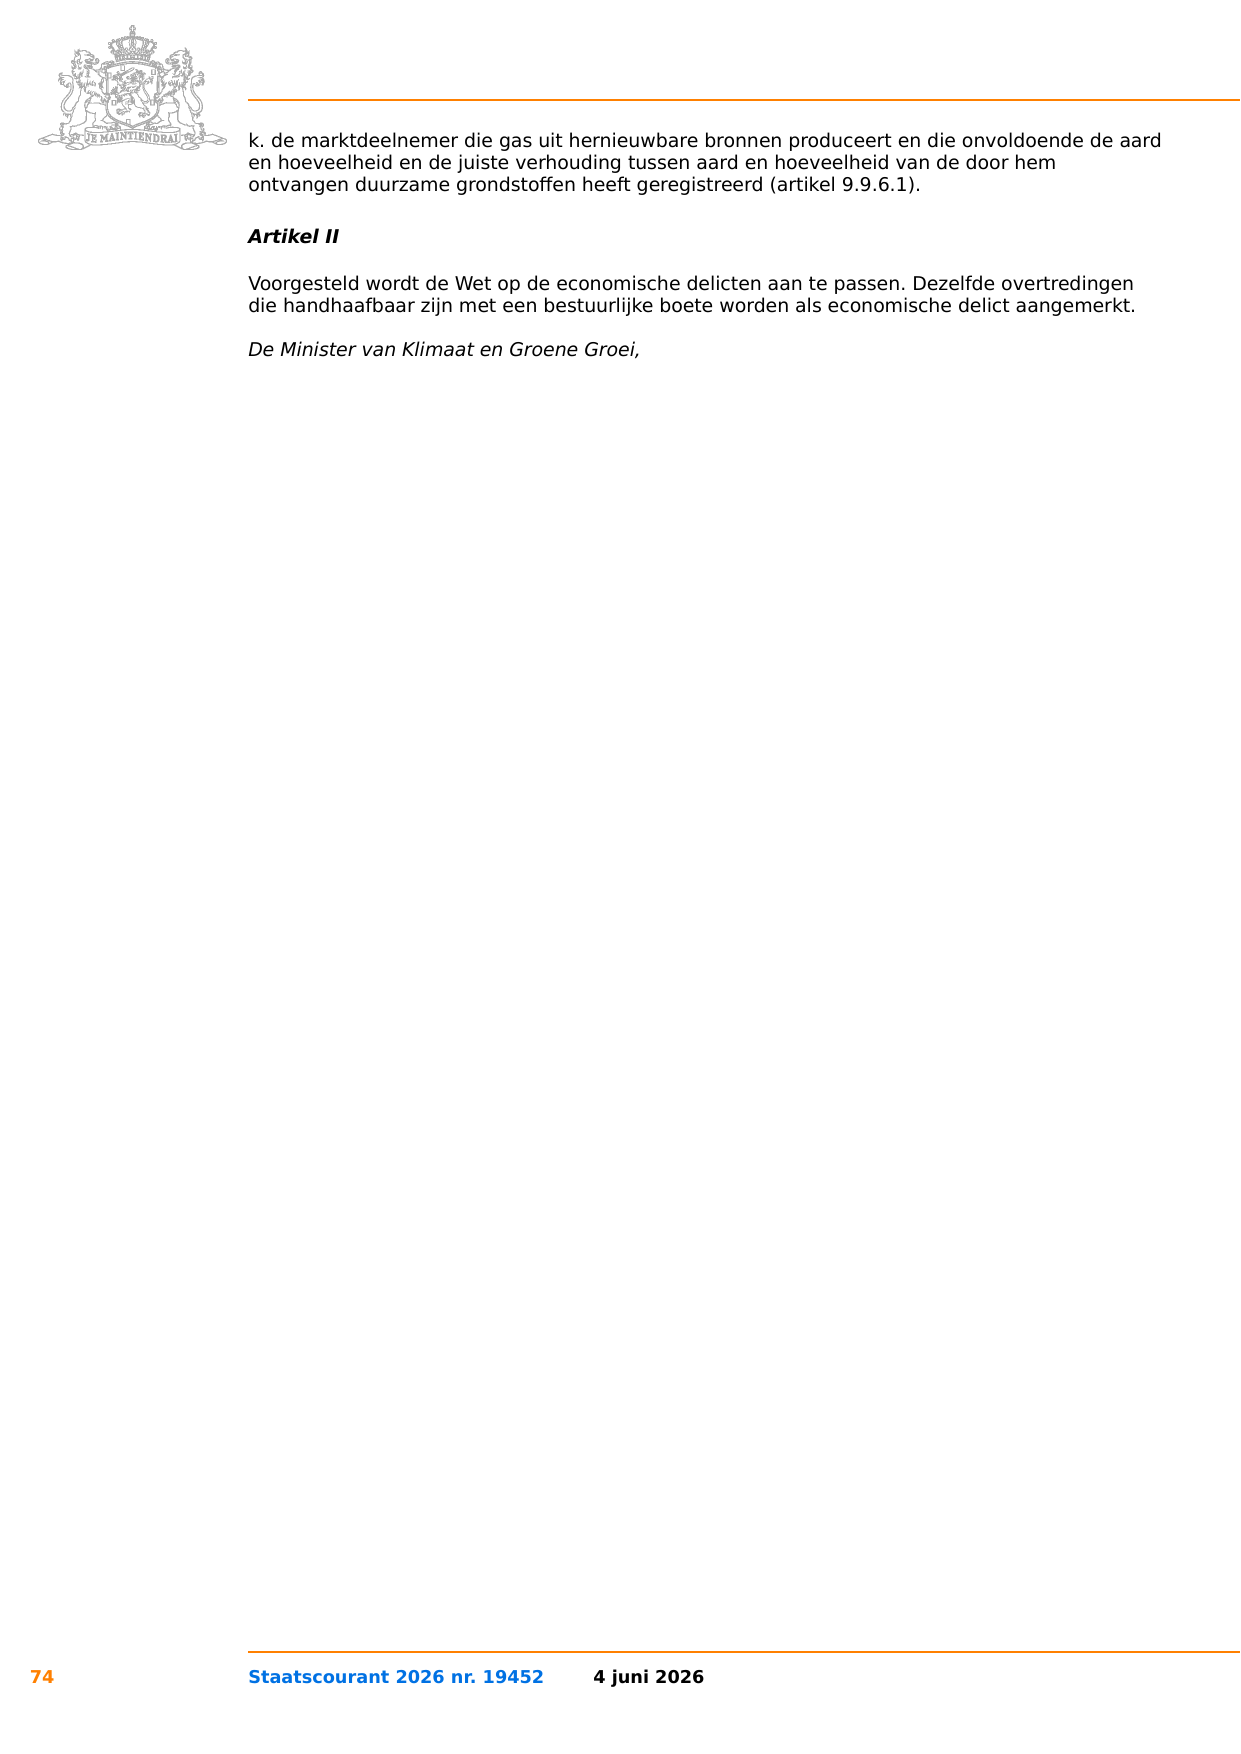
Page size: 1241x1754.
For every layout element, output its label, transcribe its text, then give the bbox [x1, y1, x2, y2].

text De Minister van Klimaat en Groene Groei, [248, 339, 1163, 361]
text Voorgesteld wordt de Wet op de economische delicten aan te passen. Dezelfde overtredingen die handhaafbaar zijn met een bestuurlijke boete worden als economische delict aangemerkt. [248, 273, 1163, 317]
text k. de marktdeelnemer die gas uit hernieuwbare bronnen produceert en die onvoldoende de aard en hoeveelheid en de juiste verhouding tussen aard en hoeveelheid van de door hem ontvangen duurzame grondstoffen heeft geregistreerd (artikel 9.9.6.1). [248, 130, 1163, 196]
picture [38, 25, 227, 150]
subtitle Artikel II [248, 226, 1163, 248]
